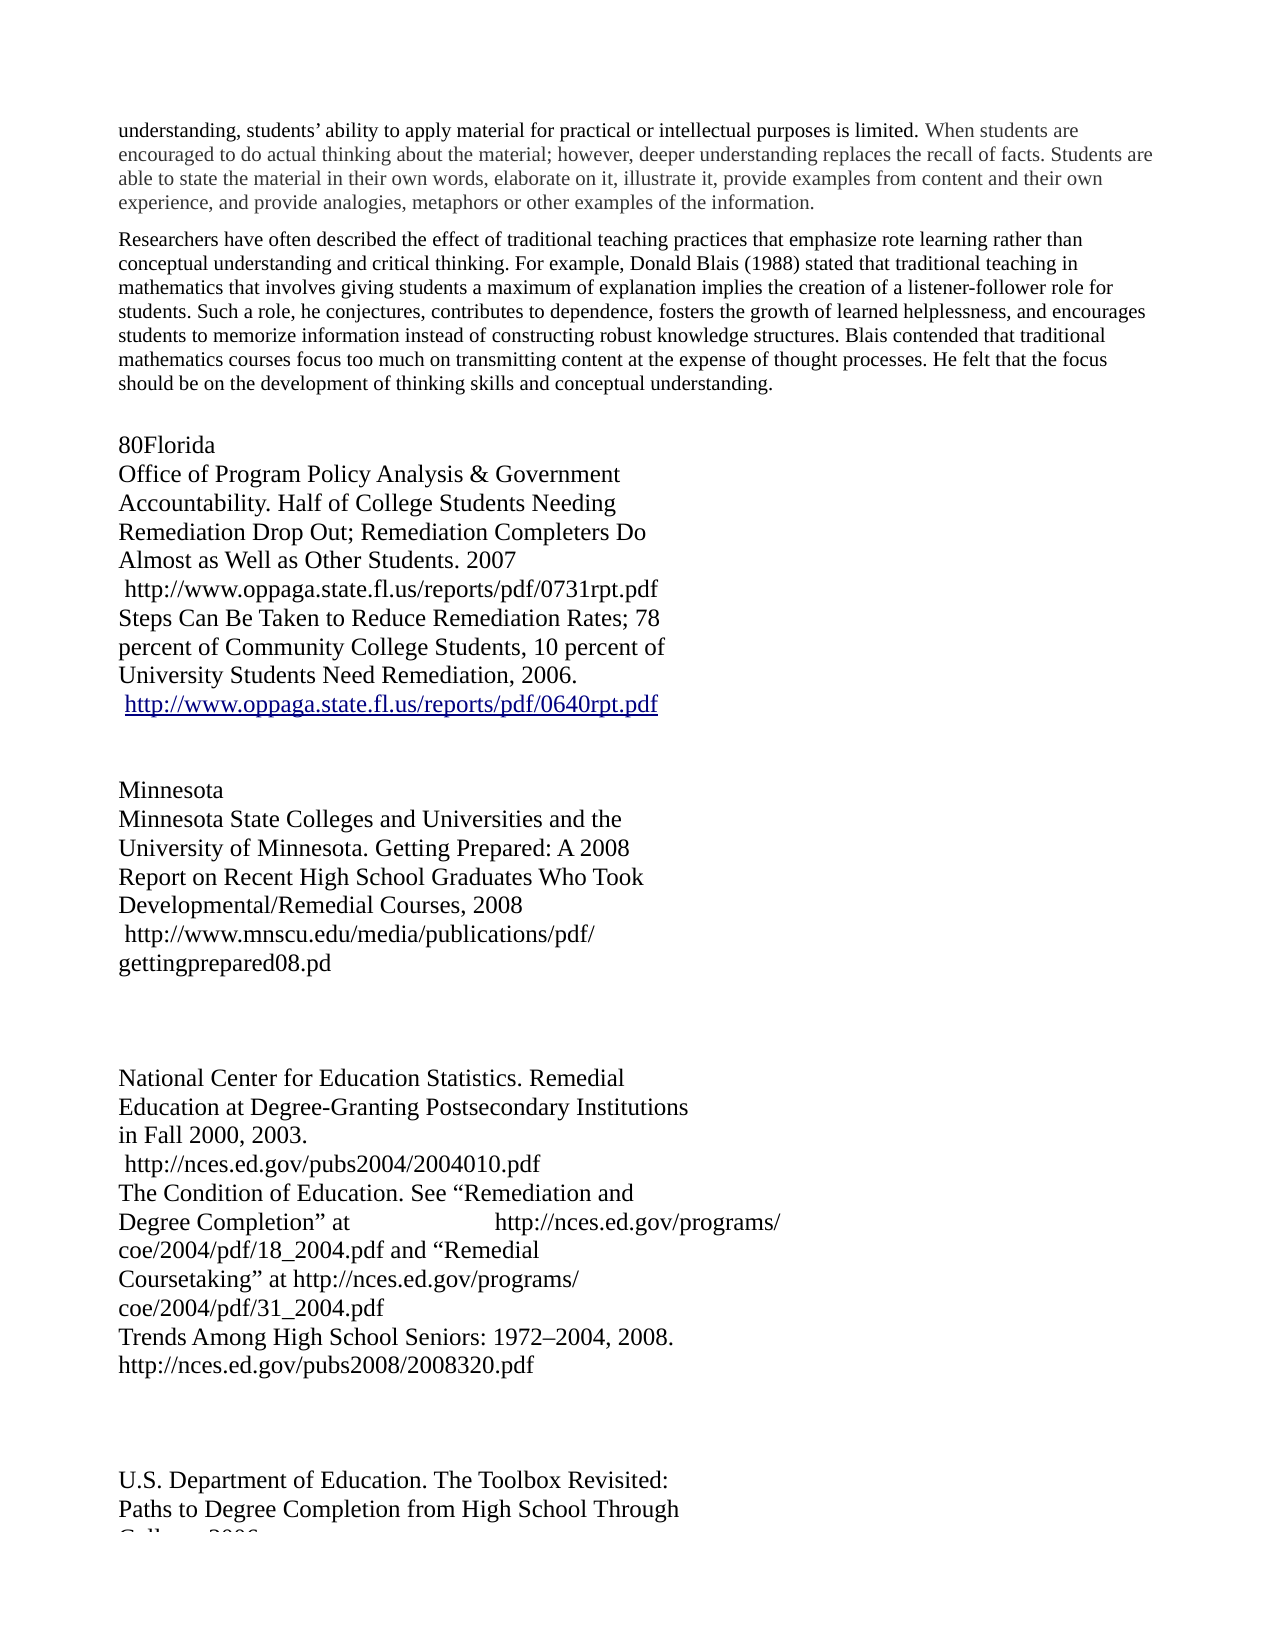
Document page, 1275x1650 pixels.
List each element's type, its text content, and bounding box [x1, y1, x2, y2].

text Researchers have often described the effect of traditional teaching practices that emphasize rote learning rather than conceptual understanding and critical thinking. For example, Donald Blais (1988) stated that traditional teaching in mathematics that involves giving students a maximum of explanation implies the creation of a listener-follower role for students. Such a role, he conjectures, contributes to dependence, fosters the growth of learned helplessness, and encourages students to memorize information instead of constructing robust knowledge structures. Blais contended that traditional mathematics courses focus too much on transmitting content at the expense of thought processes. He felt that the focus should be on the development of thinking skills and conceptual understanding. [118, 227, 1157, 395]
text understanding, students’ ability to apply material for practical or intellectual purposes is limited. When students are encouraged to do actual thinking about the material; however, deeper understanding replaces the recall of facts. Students are able to state the material in their own words, elaborate on it, illustrate it, provide examples from content and their own experience, and provide analogies, metaphors or other examples of the information. [118, 118, 1157, 214]
